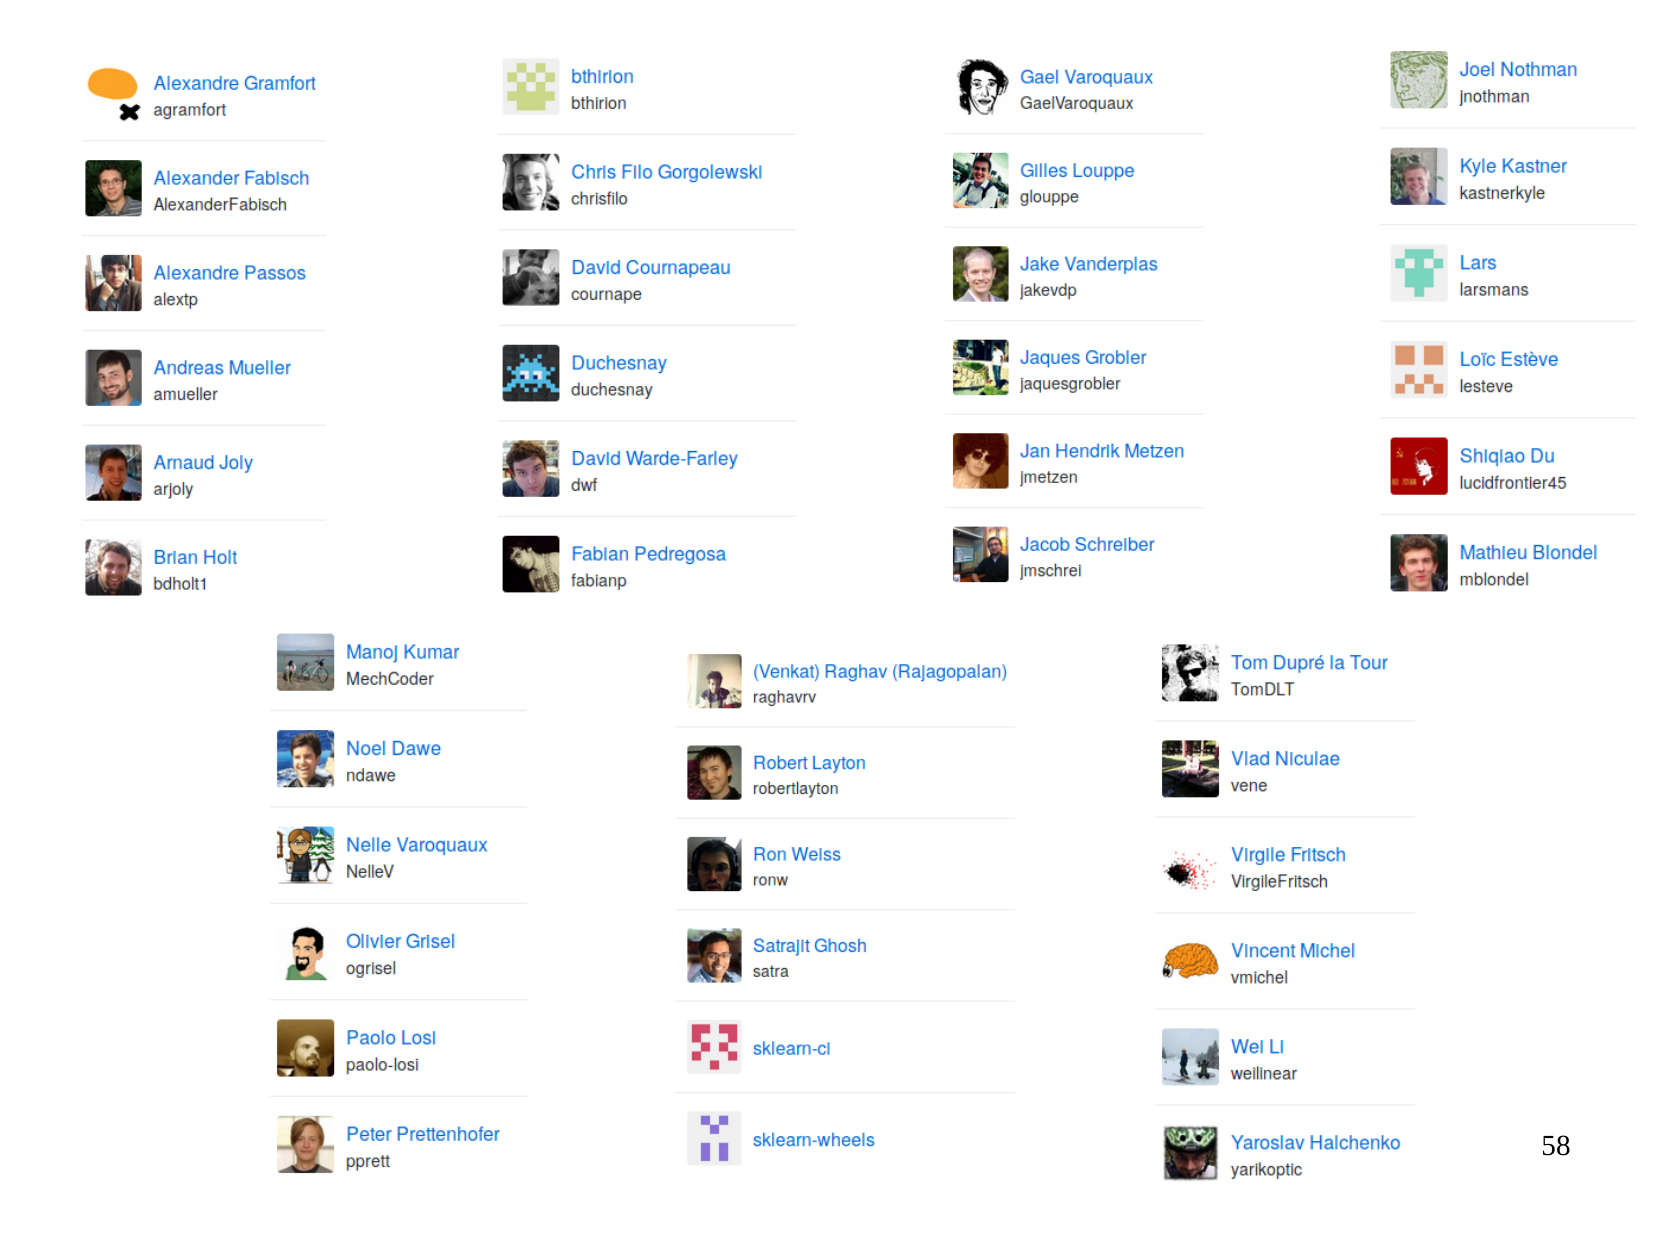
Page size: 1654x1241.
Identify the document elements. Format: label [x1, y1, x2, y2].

picture [945, 49, 1203, 597]
picture [1380, 44, 1636, 607]
picture [82, 49, 326, 605]
picture [270, 629, 527, 1186]
picture [1155, 635, 1415, 1186]
picture [675, 644, 1015, 1171]
picture [498, 49, 796, 597]
